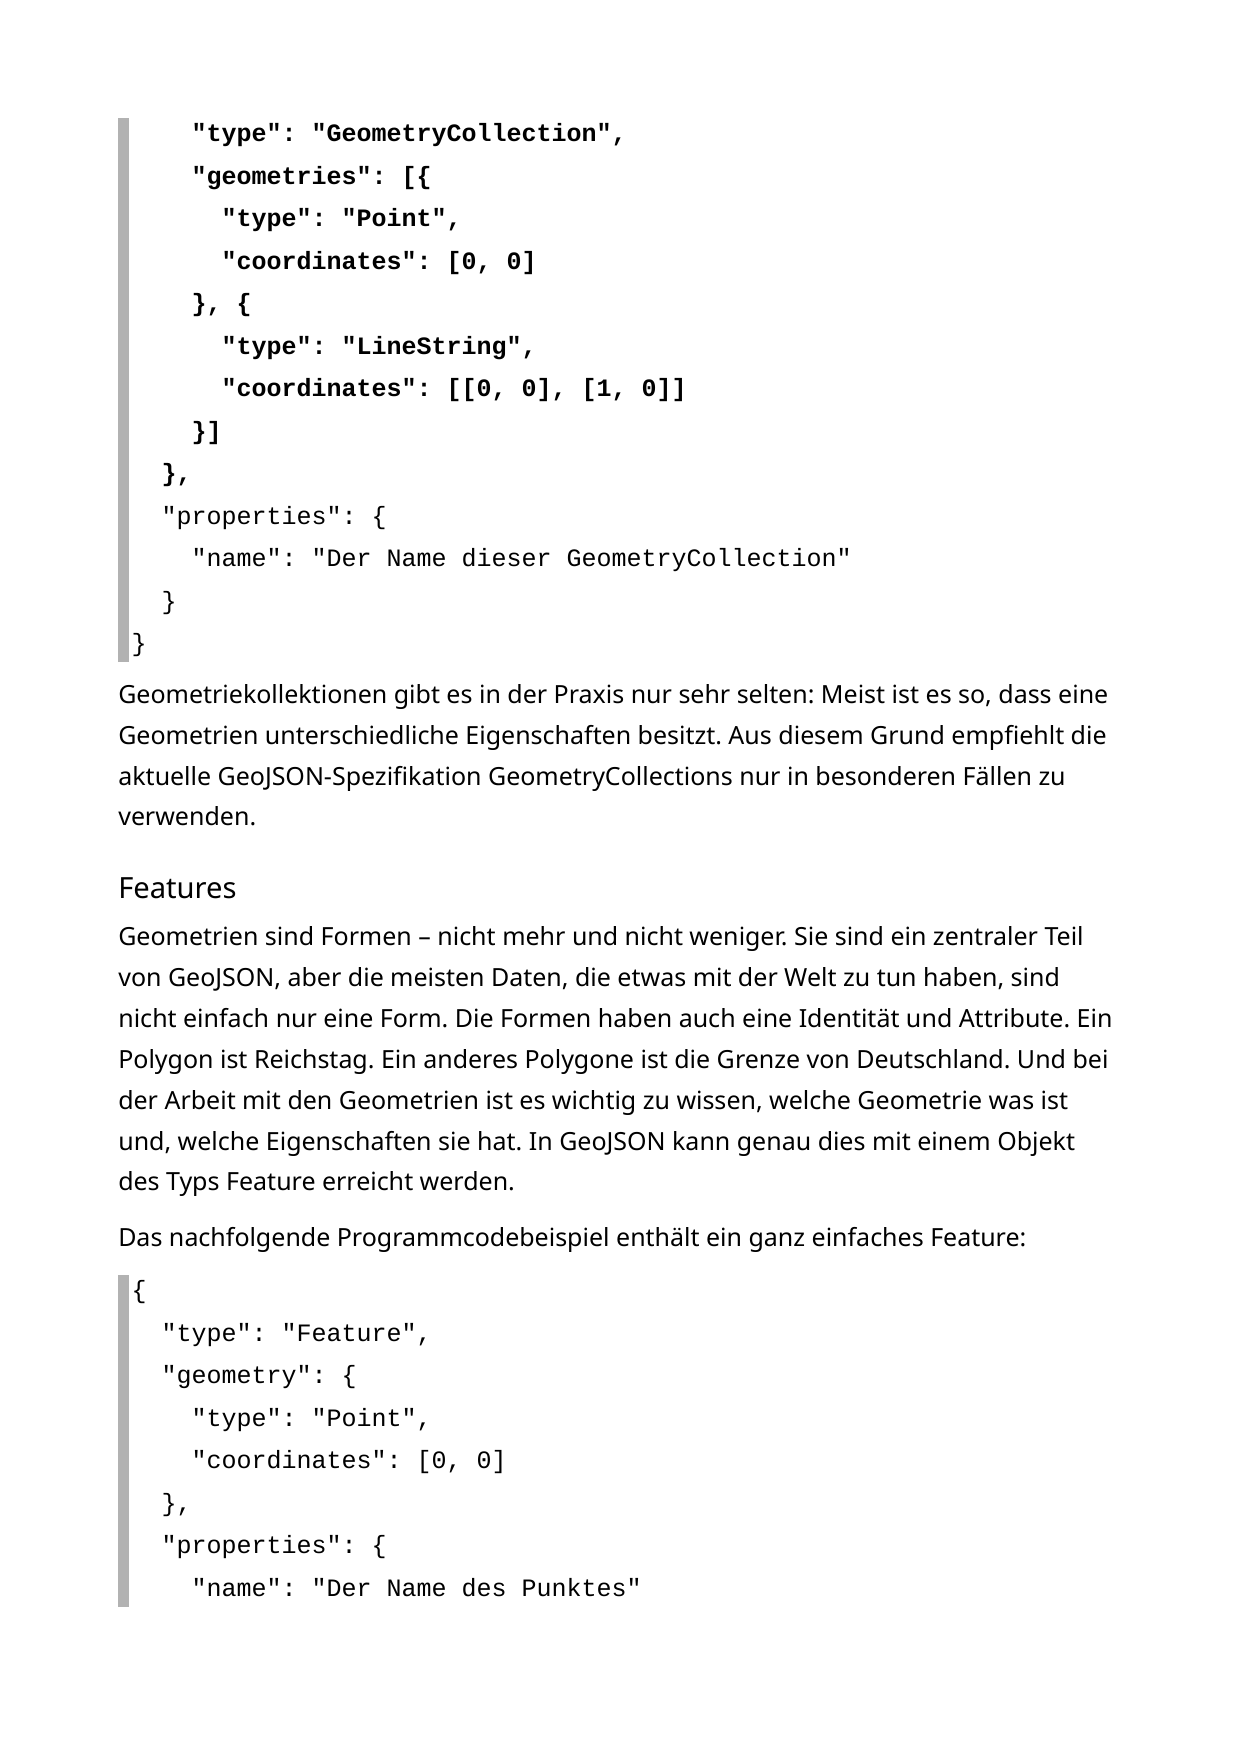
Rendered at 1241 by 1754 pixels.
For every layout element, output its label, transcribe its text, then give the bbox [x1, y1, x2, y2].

text } [129, 628, 1122, 662]
text } [129, 586, 1122, 617]
text "properties": { [129, 1530, 1122, 1561]
text }] [129, 416, 1122, 447]
text "type": "GeometryCollection", [129, 118, 1122, 149]
text "type": "Point", [129, 203, 1122, 234]
text Das nachfolgende Programmcodebeispiel enthält ein ganz einfaches Feature: [118, 1219, 1122, 1253]
text "type": "LineString", [129, 331, 1122, 362]
text "type": "Point", [129, 1402, 1122, 1434]
text Geometrien sind Formen – nicht mehr und nicht weniger. Sie sind ein zentraler Teil von GeoJSON, aber die meisten Daten, die etwas mit der Welt zu tun haben, sind nicht einfach nur eine Form. Die Formen haben auch eine Identität und Attribute. Ein Polygon ist Reichstag. Ein anderes Polygone ist die Grenze von Deutschland. Und bei der Arbeit mit den Geometrien ist es wichtig zu wissen, welche Geometrie was ist und, welche Eigenschaften sie hat. In GeoJSON kann genau dies mit einem Objekt des Typs Feature erreicht werden. [118, 919, 1122, 1198]
text "coordinates": [0, 0] [129, 1445, 1122, 1476]
text "type": "Feature", [129, 1317, 1122, 1349]
text "geometry": { [129, 1360, 1122, 1391]
text "properties": { [129, 501, 1122, 532]
text "geometries": [{ [129, 161, 1122, 192]
text "coordinates": [0, 0] [129, 246, 1122, 277]
text "name": "Der Name des Punktes" [129, 1572, 1122, 1607]
text "name": "Der Name dieser GeometryCollection" [129, 543, 1122, 574]
text }, { [129, 288, 1122, 319]
text { [129, 1275, 1122, 1306]
text }, [129, 1487, 1122, 1519]
subtitle Features [118, 867, 1122, 907]
text "coordinates": [[0, 0], [1, 0]] [129, 373, 1122, 404]
text Geometriekollektionen gibt es in der Praxis nur sehr selten: Meist ist es so, dass eine Geometrien unterschiedliche Eigenschaften besitzt. Aus diesem Grund empfiehlt die aktuelle GeoJSON-Spezifikation GeometryCollections nur in besonderen Fällen zu verwenden. [118, 676, 1122, 833]
text }, [129, 458, 1122, 489]
